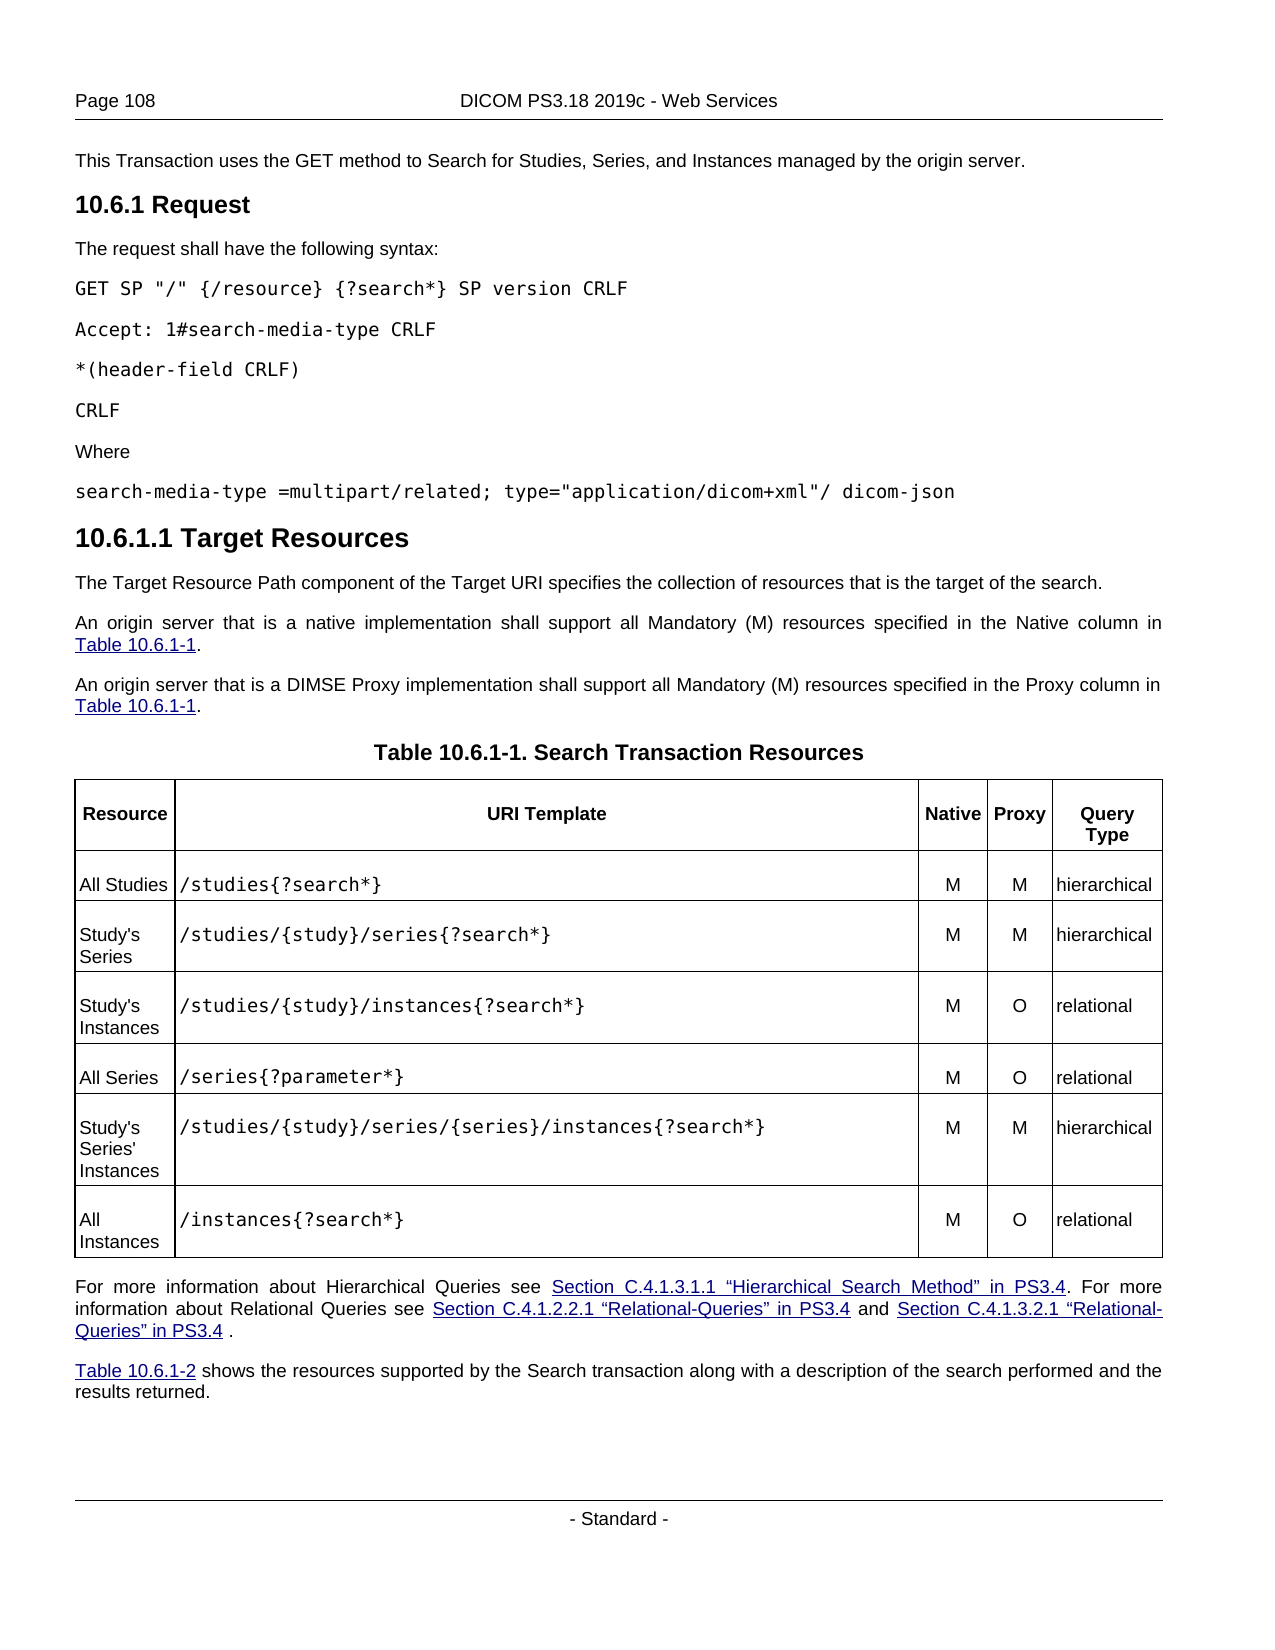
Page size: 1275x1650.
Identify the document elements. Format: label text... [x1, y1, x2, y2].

table_cell M [919, 1044, 987, 1092]
table_cell /studies/{study}/series/{series}/instances{?search*} [176, 1094, 918, 1185]
text The request shall have the following syntax: [75, 238, 1162, 259]
table_cell All Studies [76, 851, 174, 900]
table_cell O [988, 1044, 1052, 1092]
table_header Native [919, 780, 987, 850]
table_cell All Instances [76, 1186, 174, 1257]
text 10.6.1 Request [75, 190, 1162, 219]
table_cell M [919, 972, 987, 1042]
text This Transaction uses the GET method to Search for Studies, Series, and Instances managed by the origin server. [75, 150, 1162, 172]
table_cell relational [1053, 1186, 1162, 1257]
text GET SP "/" {/resource} {?search*} SP version CRLF [75, 278, 1162, 300]
table_cell O [988, 1186, 1052, 1257]
text Where [75, 441, 1162, 462]
table_cell relational [1053, 972, 1162, 1042]
table_cell M [919, 901, 987, 971]
table_cell M [919, 1094, 987, 1185]
table_cell Study's Series [76, 901, 174, 971]
table_cell All Series [76, 1044, 174, 1092]
text The Target Resource Path component of the Target URI specifies the collection of resources that is the target of the search. [75, 572, 1162, 593]
table_header URI Template [176, 780, 918, 850]
text For more information about Hierarchical Queries see Section C.4.1.3.1.1 “Hierarchical Search Method” in PS3.4. For more information about Relational Queries see Section C.4.1.2.2.1 “Relational-Queries” in PS3.4 and Section C.4.1.3.2.1 “Relational-Queries” in PS3.4 . [75, 1276, 1162, 1341]
table_cell /studies{?search*} [176, 851, 918, 900]
table_cell O [988, 972, 1052, 1042]
table_cell hierarchical [1053, 851, 1162, 900]
table_cell /series{?parameter*} [176, 1044, 918, 1092]
table_header Proxy [988, 780, 1052, 850]
table_cell M [988, 901, 1052, 971]
text Table 10.6.1-2 shows the resources supported by the Search transaction along with a description of the search performed and the results returned. [75, 1360, 1162, 1403]
table_header Query Type [1053, 780, 1162, 850]
text An origin server that is a native implementation shall support all Mandatory (M) resources specified in the Native column in Table 10.6.1-1. [75, 612, 1162, 655]
table_cell /studies/{study}/instances{?search*} [176, 972, 918, 1042]
text CRLF [75, 400, 1162, 422]
table_header Resource [76, 780, 174, 850]
table_cell hierarchical [1053, 1094, 1162, 1185]
text Accept: 1#search-media-type CRLF [75, 319, 1162, 341]
table_cell /instances{?search*} [176, 1186, 918, 1257]
text An origin server that is a DIMSE Proxy implementation shall support all Mandatory (M) resources specified in the Proxy column in Table 10.6.1-1. [75, 674, 1162, 717]
table_cell hierarchical [1053, 901, 1162, 971]
table_cell Study's Series' Instances [76, 1094, 174, 1185]
table_cell /studies/{study}/series{?search*} [176, 901, 918, 971]
text Table 10.6.1-1. Search Transaction Resources [75, 739, 1162, 765]
table_cell M [988, 1094, 1052, 1185]
table_cell M [988, 851, 1052, 900]
table_cell M [919, 1186, 987, 1257]
table_cell Study's Instances [76, 972, 174, 1042]
table_cell M [919, 851, 987, 900]
text *(header-field CRLF) [75, 359, 1162, 381]
table_cell relational [1053, 1044, 1162, 1092]
text search-media-type =multipart/related; type="application/dicom+xml"/ dicom-json [75, 481, 1162, 503]
text 10.6.1.1 Target Resources [75, 522, 1162, 553]
